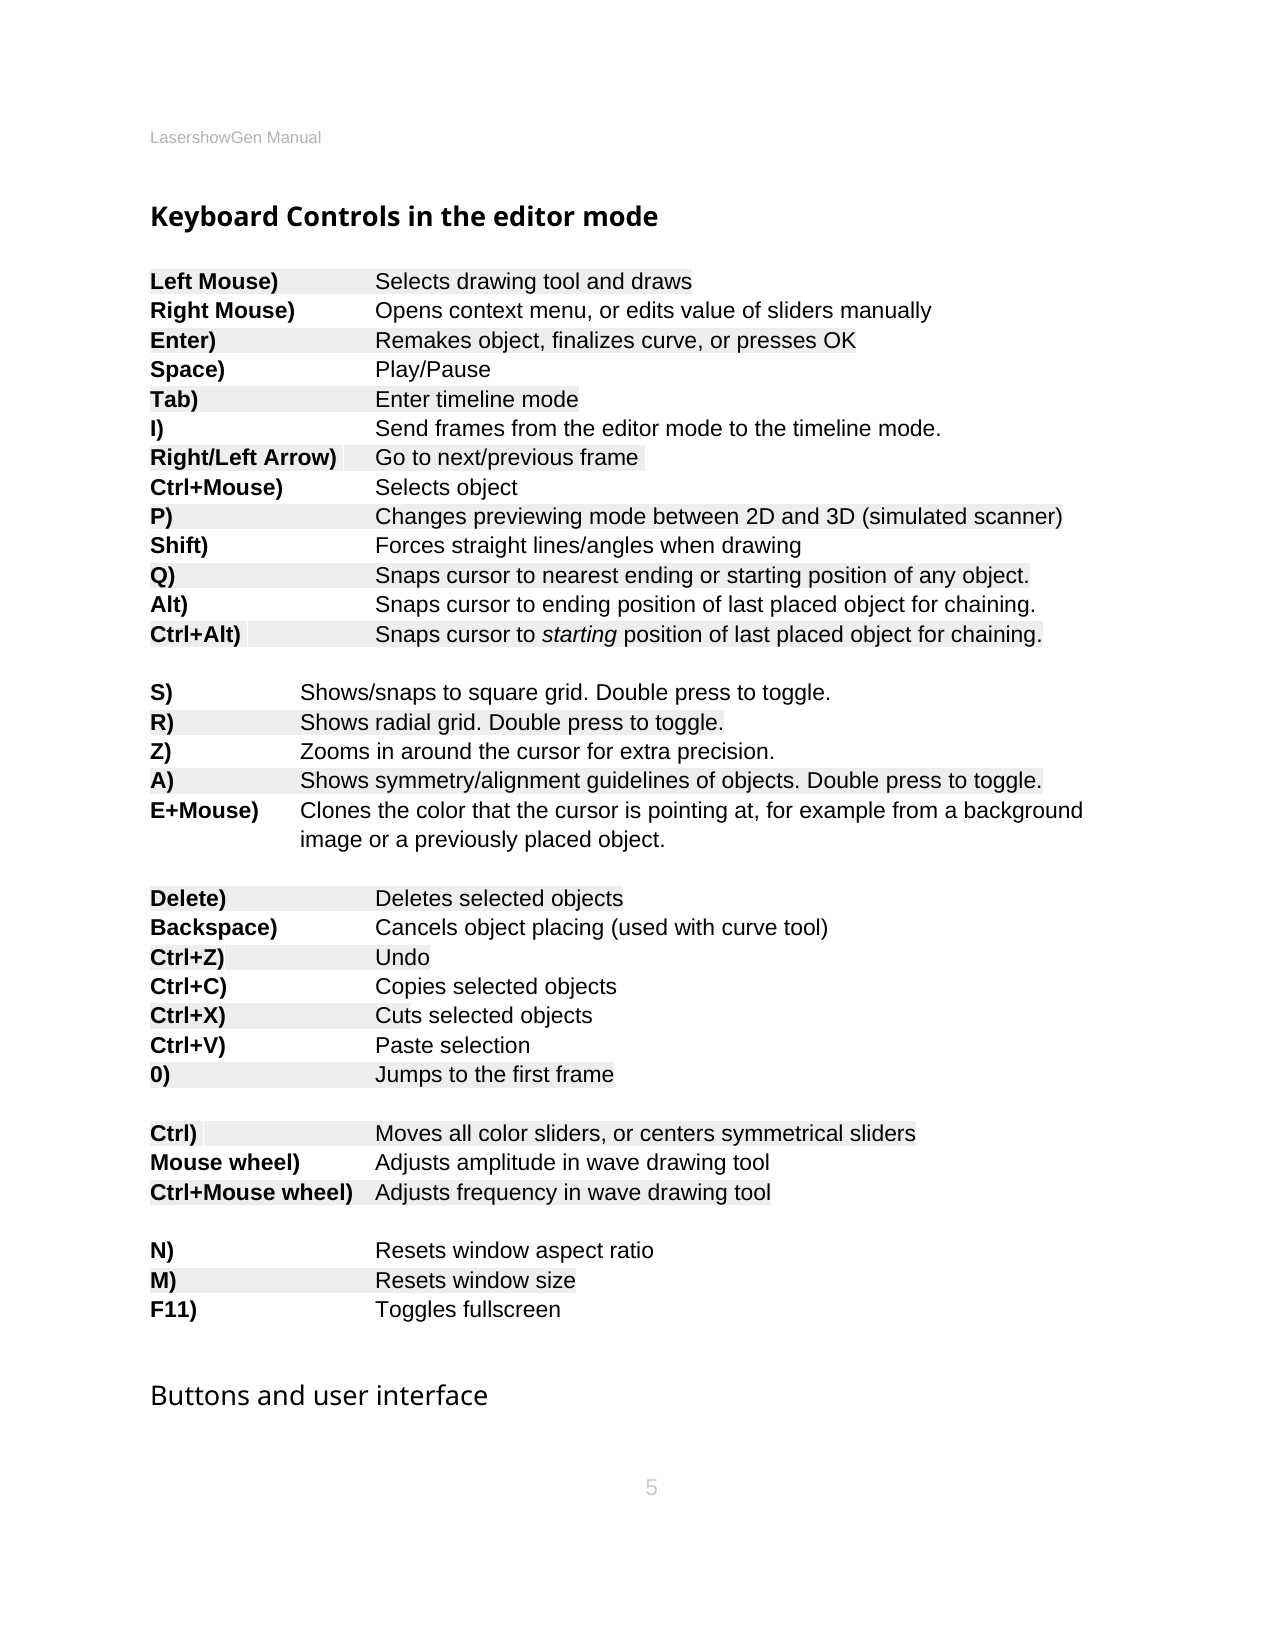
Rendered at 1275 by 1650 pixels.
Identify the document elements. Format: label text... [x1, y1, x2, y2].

text Right/Left Arrow) Go to next/previous frame [150, 445, 1153, 471]
text Mouse wheel) Adjusts amplitude in wave drawing tool [150, 1150, 1153, 1176]
text E+Mouse) Clones the color that the cursor is pointing at, for example from a background image or a previously placed object. [150, 798, 1153, 853]
text P) Changes previewing mode between 2D and 3D (simulated scanner) [150, 504, 1153, 529]
text Left Mouse) Selects drawing tool and draws [150, 269, 1153, 294]
text 0) Jumps to the first frame [150, 1062, 1153, 1088]
text I) Send frames from the editor mode to the timeline mode. [150, 416, 1153, 441]
subtitle Buttons and user interface [150, 1377, 1153, 1413]
text Ctrl+X) Cuts selected objects [150, 1003, 1153, 1029]
text Space) Play/Pause [150, 357, 1153, 383]
text F11) Toggles fullscreen [150, 1297, 1153, 1323]
text Shift) Forces straight lines/angles when drawing [150, 533, 1153, 559]
text A) Shows symmetry/alignment guidelines of objects. Double press to toggle. [150, 768, 1153, 794]
text Ctrl+Mouse) Selects object [150, 474, 1153, 500]
text S) Shows/snaps to square grid. Double press to toggle. [150, 680, 1153, 706]
text Backspace) Cancels object placing (used with curve tool) [150, 915, 1153, 941]
text M) Resets window size [150, 1268, 1153, 1293]
text Enter) Remakes object, finalizes curve, or presses OK [150, 328, 1153, 353]
text Ctrl+C) Copies selected objects [150, 974, 1153, 999]
text Ctrl+Z) Undo [150, 944, 1153, 970]
text N) Resets window aspect ratio [150, 1238, 1153, 1264]
text Ctrl+Alt) Snaps cursor to starting position of last placed object for chaining. [150, 621, 1153, 647]
text Q) Snaps cursor to nearest ending or starting position of any object. [150, 563, 1153, 588]
text Ctrl+Mouse wheel) Adjusts frequency in wave drawing tool [150, 1179, 1153, 1205]
text Ctrl+V) Paste selection [150, 1033, 1153, 1058]
text Alt) Snaps cursor to ending position of last placed object for chaining. [150, 592, 1153, 618]
text R) Shows radial grid. Double press to toggle. [150, 709, 1153, 735]
text Z) Zooms in around the cursor for extra precision. [150, 739, 1153, 764]
text Ctrl) Moves all color sliders, or centers symmetrical sliders [150, 1121, 1153, 1146]
text Right Mouse) Opens context menu, or edits value of sliders manually [150, 298, 1153, 324]
subtitle Keyboard Controls in the editor mode [150, 197, 1153, 234]
text Delete) Deletes selected objects [150, 886, 1153, 911]
text Tab) Enter timeline mode [150, 386, 1153, 412]
